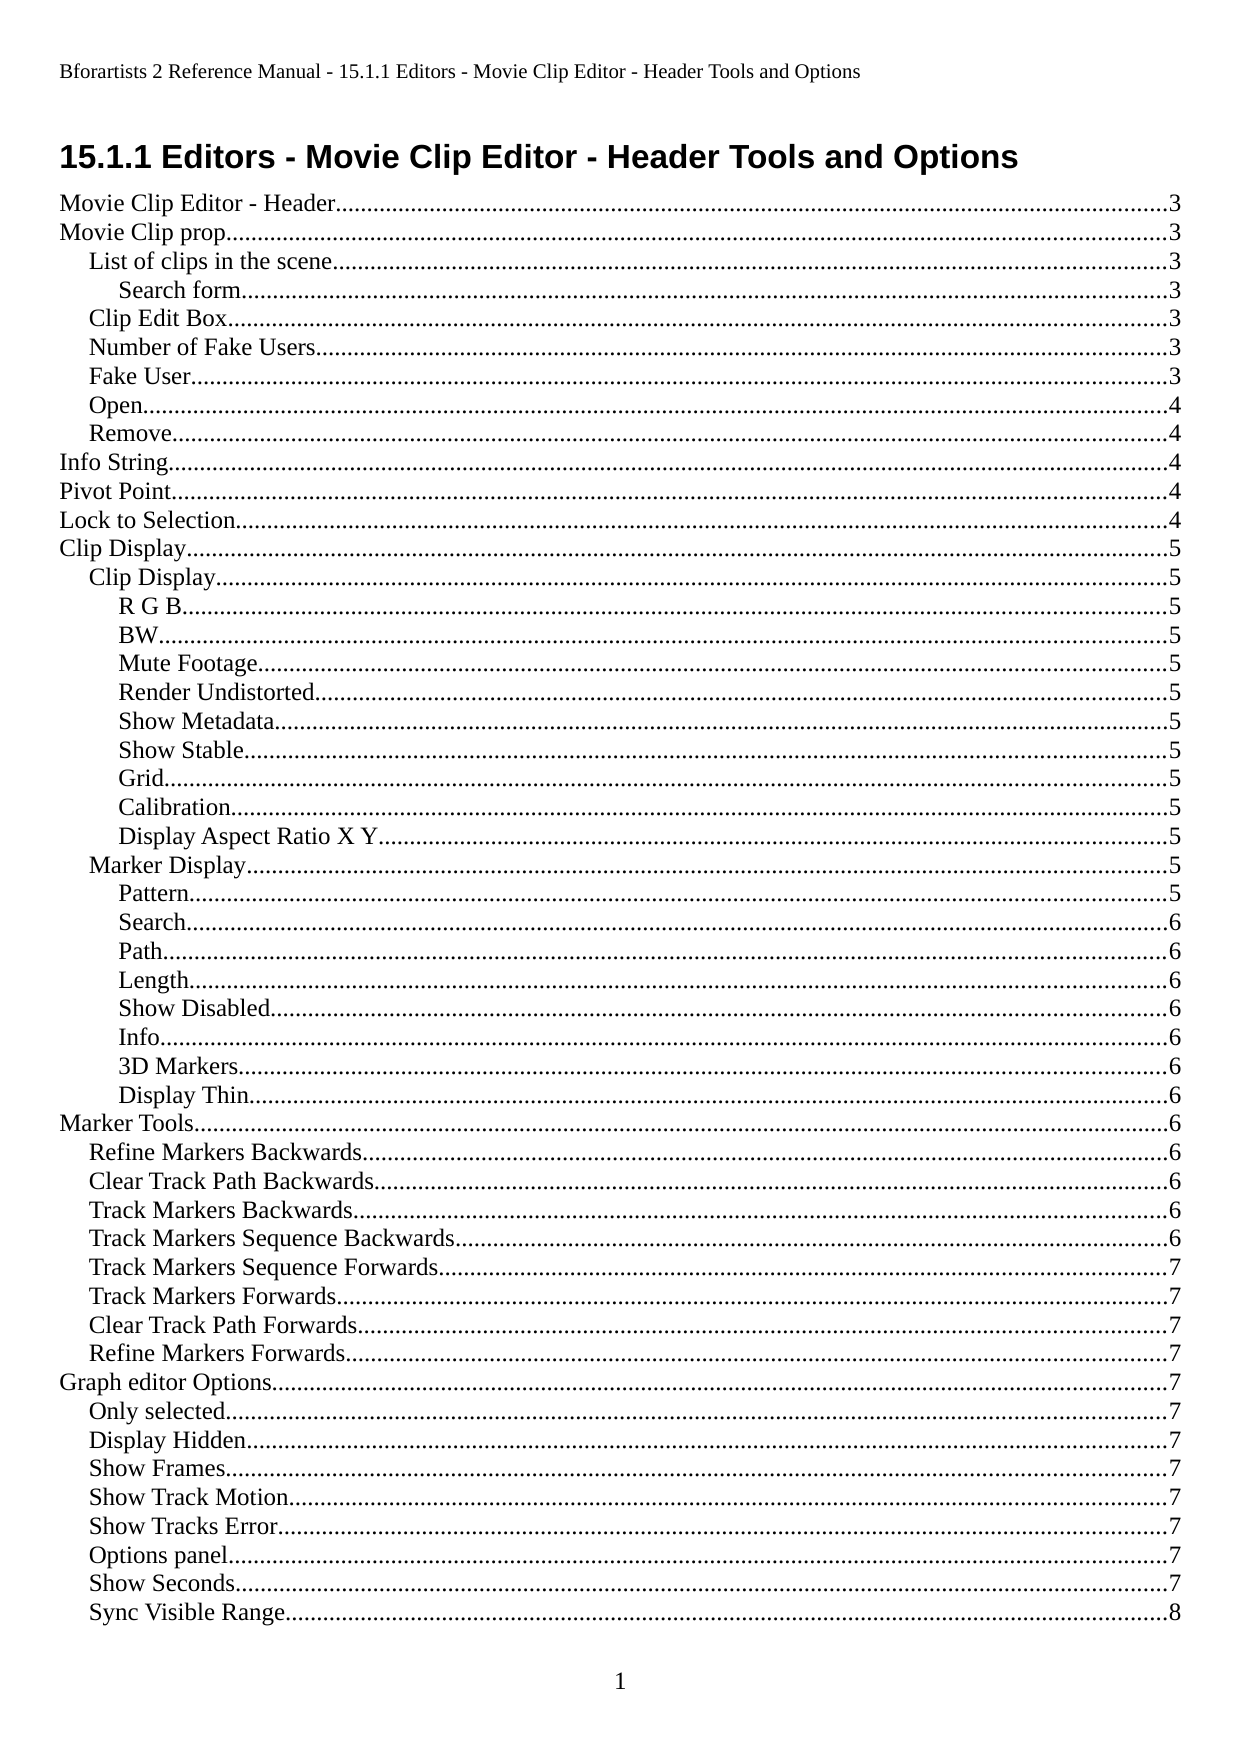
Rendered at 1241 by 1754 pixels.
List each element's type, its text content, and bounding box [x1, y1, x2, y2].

text Mute Footage 5 [118, 648, 1181, 677]
text BW 5 [118, 620, 1181, 648]
text Show Frames 7 [88, 1453, 1181, 1482]
text Number of Fake Users 3 [88, 332, 1181, 361]
text Pattern 5 [118, 878, 1181, 907]
text Refine Markers Forwards 7 [88, 1338, 1181, 1367]
text Refine Markers Backwards 6 [88, 1137, 1181, 1166]
text Display Hidden 7 [88, 1425, 1181, 1453]
text Fake User 3 [88, 361, 1181, 390]
text Show Seconds 7 [88, 1568, 1181, 1597]
text List of clips in the scene 3 [88, 246, 1181, 275]
text Pivot Point 4 [59, 476, 1181, 505]
text 3D Markers 6 [118, 1051, 1181, 1080]
text Track Markers Sequence Forwards 7 [88, 1252, 1181, 1281]
text Marker Tools 6 [59, 1108, 1181, 1137]
text Marker Display 5 [88, 850, 1181, 878]
text Clear Track Path Backwards 6 [88, 1166, 1181, 1195]
text Show Stable 5 [118, 735, 1181, 763]
text Graph editor Options 7 [59, 1367, 1181, 1396]
text Grid 5 [118, 763, 1181, 792]
text Info String 4 [59, 447, 1181, 476]
text Clear Track Path Forwards 7 [88, 1310, 1181, 1338]
text Length 6 [118, 965, 1181, 993]
text Clip Display 5 [88, 562, 1181, 591]
text Search form 3 [118, 275, 1181, 303]
text Movie Clip Editor - Header 3 [59, 188, 1181, 217]
text Show Disabled 6 [118, 993, 1181, 1022]
text Track Markers Forwards 7 [88, 1281, 1181, 1310]
text Render Undistorted 5 [118, 677, 1181, 706]
text Clip Edit Box 3 [88, 303, 1181, 332]
text Clip Display 5 [59, 533, 1181, 562]
text Only selected 7 [88, 1396, 1181, 1425]
text Track Markers Backwards 6 [88, 1195, 1181, 1223]
text Info 6 [118, 1022, 1181, 1051]
text Options panel 7 [88, 1540, 1181, 1568]
text Search 6 [118, 907, 1181, 936]
text Remove 4 [88, 418, 1181, 447]
text Show Metadata 5 [118, 706, 1181, 735]
text Display Aspect Ratio X Y 5 [118, 821, 1181, 850]
text Show Tracks Error 7 [88, 1511, 1181, 1540]
text R G B 5 [118, 591, 1181, 620]
text Calibration 5 [118, 792, 1181, 821]
text Track Markers Sequence Backwards 6 [88, 1223, 1181, 1252]
subtitle 15.1.1 Editors - Movie Clip Editor - Header Tools and Options [59, 138, 1181, 176]
text Show Track Motion 7 [88, 1482, 1181, 1511]
text Open 4 [88, 390, 1181, 418]
text Path 6 [118, 936, 1181, 965]
text Movie Clip prop 3 [59, 217, 1181, 246]
text Sync Visible Range 8 [88, 1597, 1181, 1626]
text Display Thin 6 [118, 1080, 1181, 1108]
text Lock to Selection 4 [59, 505, 1181, 533]
